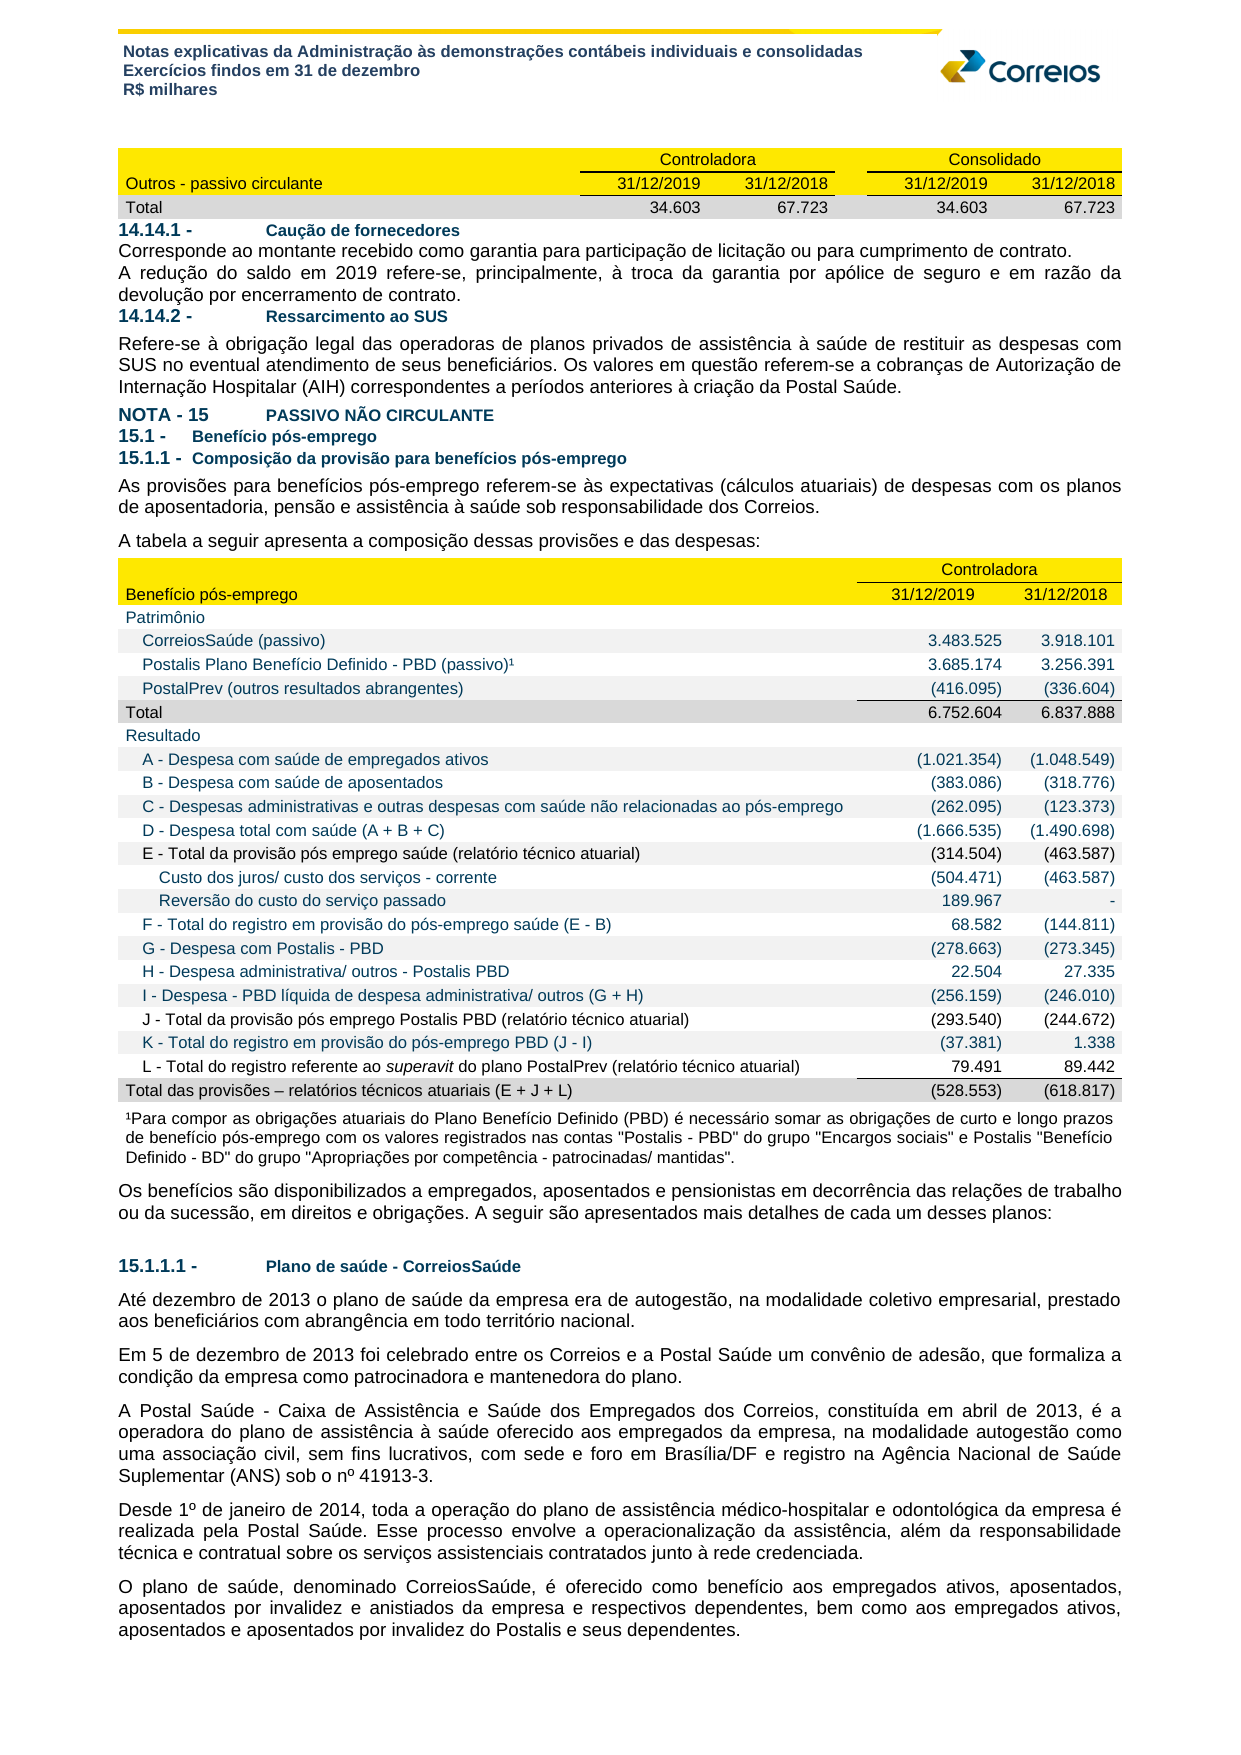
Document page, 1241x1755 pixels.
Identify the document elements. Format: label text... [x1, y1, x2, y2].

table_cell Total [118, 195, 580, 219]
table_cell 31/12/2019 [857, 583, 1009, 605]
table_cell ¹Para compor as obrigações atuariais do Plano Benefício Definido (PBD) é necessário somar as obrigações de curto e longo prazos de benefício pós-emprego com os valores registrados nas contas "Postalis - PBD" do grupo "Encargos sociais" e Postalis "Benefício Definido - BD" do grupo "Apropriações por competência - patrocinadas/ mantidas". [118, 1102, 1122, 1174]
table_cell 31/12/2018 [1009, 583, 1122, 605]
text O plano de saúde, denominado CorreiosSaúde, é oferecido como benefício aos empregados ativos, aposentados, aposentados por invalidez e anistiados da empresa e respectivos dependentes, bem como aos empregados ativos, aposentados e aposentados por invalidez do Postalis e seus dependentes. [118, 1576, 1122, 1640]
table_cell CorreiosSaúde (passivo) [118, 629, 857, 653]
table_cell (314.504) [857, 842, 1009, 865]
text Os benefícios são disponibilizados a empregados, aposentados e pensionistas em decorrência das relações de trabalho ou da sucessão, em direitos e obrigações. A seguir são apresentados mais detalhes de cada um desses planos: [118, 1180, 1122, 1223]
table_cell (618.817) [1009, 1079, 1122, 1102]
table_cell Reversão do custo do serviço passado [118, 889, 857, 913]
table_cell [835, 195, 867, 219]
text A redução do saldo em 2019 refere-se, principalmente, à troca da garantia por apólice de seguro e em razão da devolução por encerramento de contrato. [118, 262, 1122, 305]
table_cell 31/12/2019 [867, 173, 995, 195]
text Corresponde ao montante recebido como garantia para participação de licitação ou para cumprimento de contrato. [118, 240, 1122, 262]
table_cell (336.604) [1009, 676, 1122, 700]
table_cell (262.095) [857, 795, 1009, 818]
table_cell 189.967 [857, 889, 1009, 913]
table_cell PostalPrev (outros resultados abrangentes) [118, 676, 857, 700]
text Em 5 de dezembro de 2013 foi celebrado entre os Correios e a Postal Saúde um convênio de adesão, que formaliza a condição da empresa como patrocinadora e mantenedora do plano. [118, 1344, 1122, 1387]
table_cell Total das provisões – relatórios técnicos atuariais (E + J + L) [118, 1078, 857, 1102]
table_cell Outros - passivo circulante [118, 171, 580, 195]
table_cell B - Despesa com saúde de aposentados [118, 771, 857, 794]
table_cell (463.587) [1009, 842, 1122, 865]
text Até dezembro de 2013 o plano de saúde da empresa era de autogestão, na modalidade coletivo empresarial, prestado aos beneficiários com abrangência em todo território nacional. [118, 1288, 1122, 1332]
table_cell A - Despesa com saúde de empregados ativos [118, 747, 857, 771]
table_cell (1.021.354) [857, 747, 1009, 771]
subtitle Composição da provisão para benefícios pós-emprego [118, 447, 1122, 468]
text Desde 1º de janeiro de 2014, toda a operação do plano de assistência médico-hospitalar e odontológica da empresa é realizada pela Postal Saúde. Esse processo envolve a operacionalização da assistência, além da responsabilidade técnica e contratual sobre os serviços assistenciais contratados junto à rede credenciada. [118, 1498, 1122, 1563]
table_cell 31/12/2018 [708, 173, 835, 195]
table_cell 89.442 [1009, 1055, 1122, 1078]
table_cell (1.490.698) [1009, 818, 1122, 842]
table_cell J - Total da provisão pós emprego Postalis PBD (relatório técnico atuarial) [118, 1007, 857, 1031]
table_cell 3.918.101 [1009, 629, 1122, 653]
table_cell 27.335 [1009, 960, 1122, 984]
table_cell (244.672) [1009, 1007, 1122, 1031]
table_cell (528.553) [857, 1079, 1009, 1102]
text A Postal Saúde - Caixa de Assistência e Saúde dos Empregados dos Correios, constituída em abril de 2013, é a operadora do plano de assistência à saúde oferecido aos empregados da empresa, na modalidade autogestão como uma associação civil, sem fins lucrativos, com sede e foro em Brasília/DF e registro na Agência Nacional de Saúde Suplementar (ANS) sob o nº 41913-3. [118, 1400, 1122, 1486]
table_cell Patrimônio [118, 605, 857, 629]
table_cell - [1009, 889, 1122, 913]
table_cell (1.048.549) [1009, 747, 1122, 771]
table_cell 79.491 [857, 1055, 1009, 1078]
table_cell (416.095) [857, 676, 1009, 700]
table_cell 6.837.888 [1009, 701, 1122, 723]
subtitle Caução de fornecedores [118, 219, 1122, 240]
table_cell E - Total da provisão pós emprego saúde (relatório técnico atuarial) [118, 842, 857, 865]
table_cell (273.345) [1009, 936, 1122, 960]
subtitle Benefício pós-emprego [118, 425, 1122, 447]
table_cell 22.504 [857, 960, 1009, 984]
table_cell (383.086) [857, 771, 1009, 794]
table_cell 31/12/2019 [580, 173, 708, 195]
table_cell 31/12/2018 [995, 173, 1122, 195]
table_cell (123.373) [1009, 795, 1122, 818]
table_cell F - Total do registro em provisão do pós-emprego saúde (E - B) [118, 913, 857, 936]
table_cell G - Despesa com Postalis - PBD [118, 936, 857, 960]
table_header Controladora [857, 558, 1122, 582]
table_cell H - Despesa administrativa/ outros - Postalis PBD [118, 960, 857, 984]
table_header [835, 148, 867, 171]
text A tabela a seguir apresenta a composição dessas provisões e das despesas: [118, 530, 1122, 552]
table_cell Total [118, 700, 857, 723]
table_cell (256.159) [857, 984, 1009, 1007]
table_cell 68.582 [857, 913, 1009, 936]
table_header [118, 148, 580, 171]
table_cell 6.752.604 [857, 701, 1009, 723]
table_cell K - Total do registro em provisão do pós-emprego PBD (J - I) [118, 1031, 857, 1054]
table_cell 1.338 [1009, 1031, 1122, 1054]
table_cell L - Total do registro referente ao superavit do plano PostalPrev (relatório técnico atuarial) [118, 1055, 857, 1078]
table_cell Custo dos juros/ custo dos serviços - corrente [118, 865, 857, 889]
table_cell (463.587) [1009, 865, 1122, 889]
table_cell I - Despesa - PBD líquida de despesa administrativa/ outros (G + H) [118, 984, 857, 1007]
table_header [118, 558, 857, 582]
table_cell D - Despesa total com saúde (A + B + C) [118, 818, 857, 842]
table_cell Benefício pós-emprego [118, 582, 857, 605]
subtitle PASSIVO NÃO CIRCULANTE [118, 404, 1122, 425]
text Refere-se à obrigação legal das operadoras de planos privados de assistência à saúde de restituir as despesas com SUS no eventual atendimento de seus beneficiários. Os valores em questão referem-se a cobranças de Autorização de Internação Hospitalar (AIH) correspondentes a períodos anteriores à criação da Postal Saúde. [118, 333, 1122, 397]
table_cell (1.666.535) [857, 818, 1009, 842]
table_cell Postalis Plano Benefício Definido - PBD (passivo)¹ [118, 653, 857, 676]
table_cell 3.685.174 [857, 653, 1009, 676]
table_cell (144.811) [1009, 913, 1122, 936]
table_cell 67.723 [995, 196, 1122, 219]
text As provisões para benefícios pós-emprego referem-se às expectativas (cálculos atuariais) de despesas com os planos de aposentadoria, pensão e assistência à saúde sob responsabilidade dos Correios. [118, 474, 1122, 518]
table_cell [857, 605, 1009, 629]
table_cell (37.381) [857, 1031, 1009, 1054]
table_cell [1009, 724, 1122, 747]
subtitle Plano de saúde - CorreiosSaúde [118, 1254, 1122, 1276]
table_cell [857, 724, 1009, 747]
table_cell 3.483.525 [857, 629, 1009, 653]
subtitle Ressarcimento ao SUS [118, 305, 1122, 326]
table_cell 34.603 [580, 196, 708, 219]
table_cell 34.603 [867, 196, 995, 219]
table_cell C - Despesas administrativas e outras despesas com saúde não relacionadas ao pós-emprego [118, 795, 857, 818]
table_cell 67.723 [708, 196, 835, 219]
table_cell Resultado [118, 724, 857, 747]
table_cell (293.540) [857, 1007, 1009, 1031]
table_cell (246.010) [1009, 984, 1122, 1007]
table_cell (318.776) [1009, 771, 1122, 794]
table_cell (278.663) [857, 936, 1009, 960]
table_cell 3.256.391 [1009, 653, 1122, 676]
table_header Consolidado [867, 148, 1122, 171]
table_cell (504.471) [857, 865, 1009, 889]
table_cell [1009, 605, 1122, 629]
table_header Controladora [580, 148, 835, 171]
table_cell [835, 171, 867, 195]
